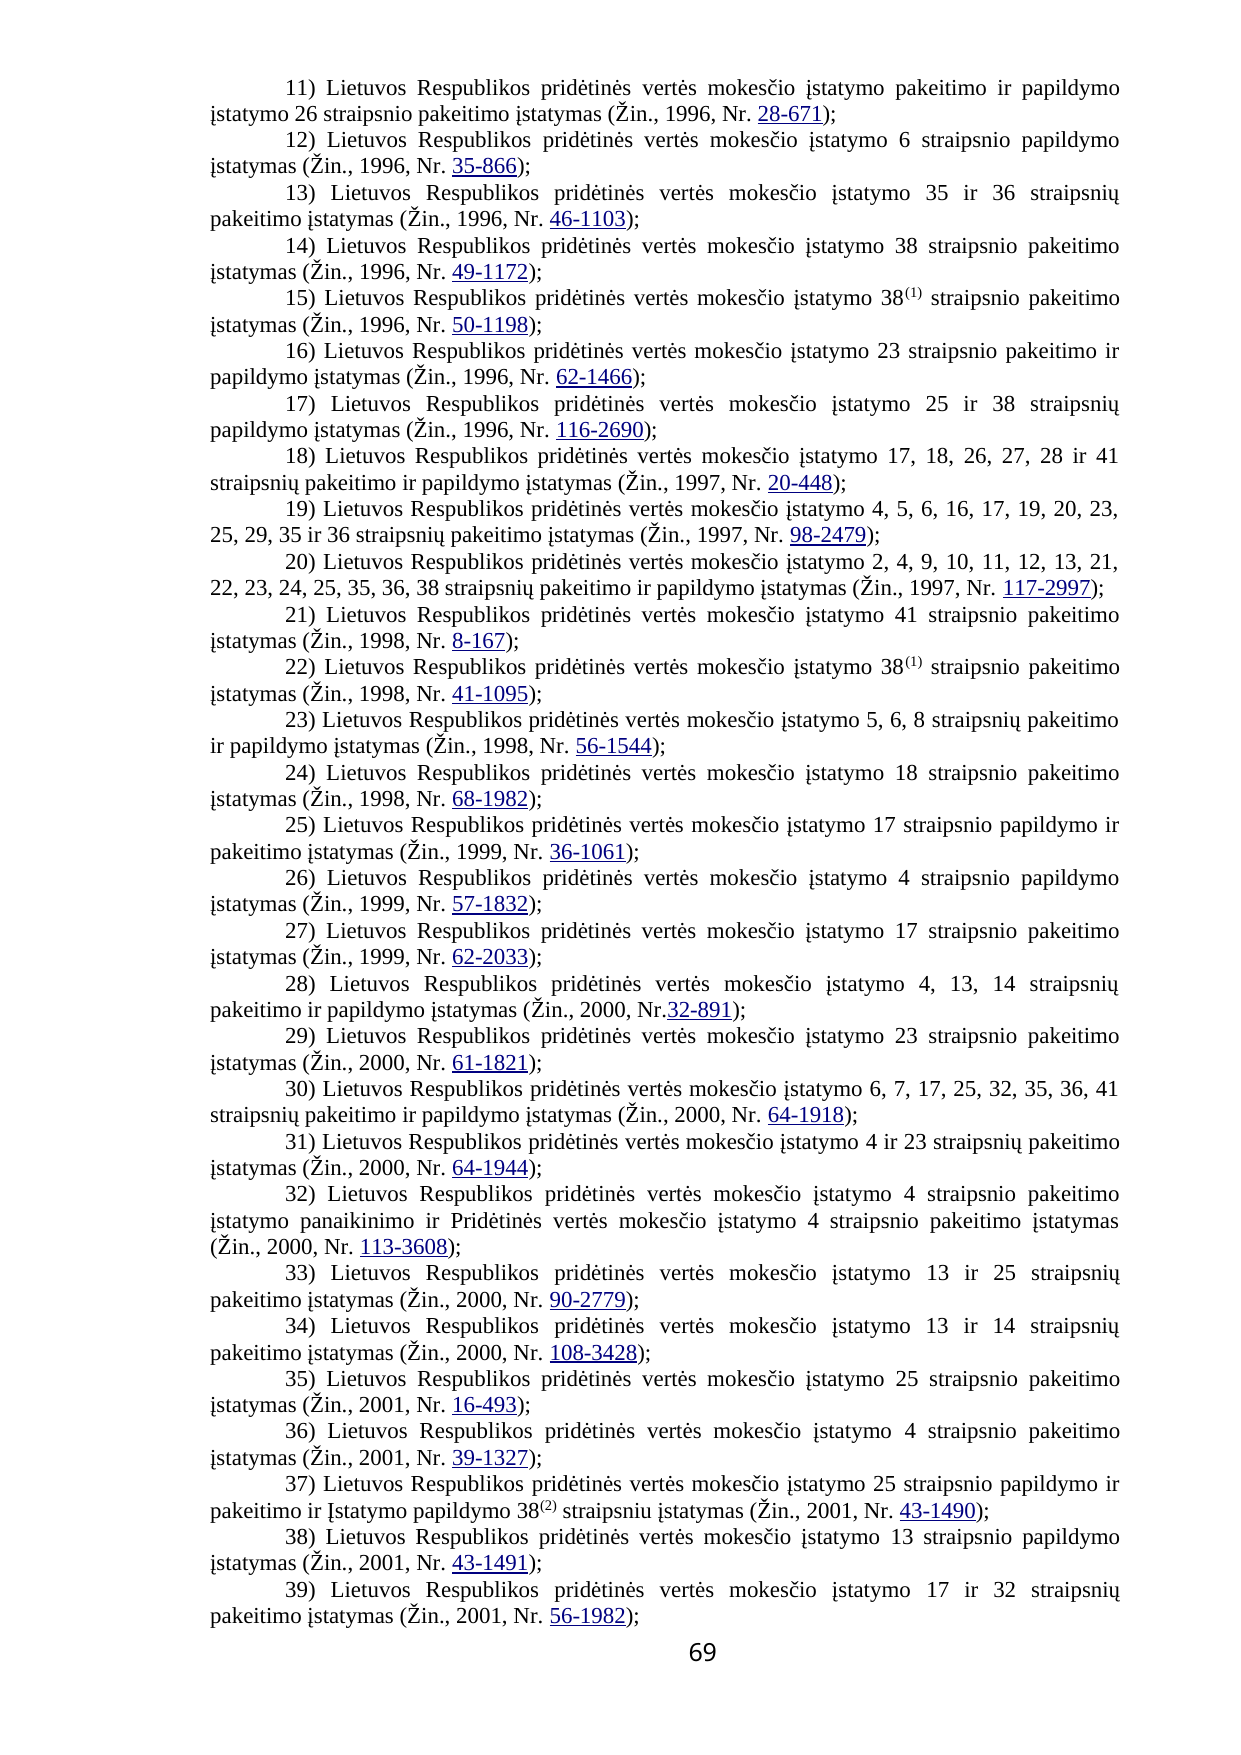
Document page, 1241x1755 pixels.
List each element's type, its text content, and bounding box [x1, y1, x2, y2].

text 28) Lietuvos Respublikos pridėtinės vertės mokesčio įstatymo 4, 13, 14 straipsnių pakeitimo ir papildymo įstatymas (Žin., 2000, Nr.32-891); [210, 969, 1120, 1022]
text 30) Lietuvos Respublikos pridėtinės vertės mokesčio įstatymo 6, 7, 17, 25, 32, 35, 36, 41 straipsnių pakeitimo ir papildymo įstatymas (Žin., 2000, Nr. 64-1918); [210, 1075, 1120, 1128]
text 27) Lietuvos Respublikos pridėtinės vertės mokesčio įstatymo 17 straipsnio pakeitimo įstatymas (Žin., 1999, Nr. 62-2033); [210, 917, 1120, 969]
text 23) Lietuvos Respublikos pridėtinės vertės mokesčio įstatymo 5, 6, 8 straipsnių pakeitimo ir papildymo įstatymas (Žin., 1998, Nr. 56-1544); [210, 706, 1120, 759]
text 32) Lietuvos Respublikos pridėtinės vertės mokesčio įstatymo 4 straipsnio pakeitimo įstatymo panaikinimo ir Pridėtinės vertės mokesčio įstatymo 4 straipsnio pakeitimo įstatymas (Žin., 2000, Nr. 113-3608); [210, 1180, 1120, 1259]
text 19) Lietuvos Respublikos pridėtinės vertės mokesčio įstatymo 4, 5, 6, 16, 17, 19, 20, 23, 25, 29, 35 ir 36 straipsnių pakeitimo įstatymas (Žin., 1997, Nr. 98-2479); [210, 495, 1120, 548]
text 13) Lietuvos Respublikos pridėtinės vertės mokesčio įstatymo 35 ir 36 straipsnių pakeitimo įstatymas (Žin., 1996, Nr. 46-1103); [210, 179, 1120, 232]
text 17) Lietuvos Respublikos pridėtinės vertės mokesčio įstatymo 25 ir 38 straipsnių papildymo įstatymas (Žin., 1996, Nr. 116-2690); [210, 390, 1120, 442]
text 14) Lietuvos Respublikos pridėtinės vertės mokesčio įstatymo 38 straipsnio pakeitimo įstatymas (Žin., 1996, Nr. 49-1172); [210, 232, 1120, 284]
text 21) Lietuvos Respublikos pridėtinės vertės mokesčio įstatymo 41 straipsnio pakeitimo įstatymas (Žin., 1998, Nr. 8-167); [210, 601, 1120, 653]
text 36) Lietuvos Respublikos pridėtinės vertės mokesčio įstatymo 4 straipsnio pakeitimo įstatymas (Žin., 2001, Nr. 39-1327); [210, 1418, 1120, 1470]
text 20) Lietuvos Respublikos pridėtinės vertės mokesčio įstatymo 2, 4, 9, 10, 11, 12, 13, 21, 22, 23, 24, 25, 35, 36, 38 straipsnių pakeitimo ir papildymo įstatymas (Žin., 1997, Nr. 117-2997); [210, 548, 1120, 601]
text 16) Lietuvos Respublikos pridėtinės vertės mokesčio įstatymo 23 straipsnio pakeitimo ir papildymo įstatymas (Žin., 1996, Nr. 62-1466); [210, 337, 1120, 390]
text 25) Lietuvos Respublikos pridėtinės vertės mokesčio įstatymo 17 straipsnio papildymo ir pakeitimo įstatymas (Žin., 1999, Nr. 36-1061); [210, 811, 1120, 864]
text 38) Lietuvos Respublikos pridėtinės vertės mokesčio įstatymo 13 straipsnio papildymo įstatymas (Žin., 2001, Nr. 43-1491); [210, 1523, 1120, 1576]
text 26) Lietuvos Respublikos pridėtinės vertės mokesčio įstatymo 4 straipsnio papildymo įstatymas (Žin., 1999, Nr. 57-1832); [210, 864, 1120, 917]
text 39) Lietuvos Respublikos pridėtinės vertės mokesčio įstatymo 17 ir 32 straipsnių pakeitimo įstatymas (Žin., 2001, Nr. 56-1982); [210, 1576, 1120, 1628]
text 22) Lietuvos Respublikos pridėtinės vertės mokesčio įstatymo 38(1) straipsnio pakeitimo įstatymas (Žin., 1998, Nr. 41-1095); [210, 653, 1120, 706]
text 37) Lietuvos Respublikos pridėtinės vertės mokesčio įstatymo 25 straipsnio papildymo ir pakeitimo ir Įstatymo papildymo 38(2) straipsniu įstatymas (Žin., 2001, Nr. 43-1490); [210, 1470, 1120, 1523]
text 34) Lietuvos Respublikos pridėtinės vertės mokesčio įstatymo 13 ir 14 straipsnių pakeitimo įstatymas (Žin., 2000, Nr. 108-3428); [210, 1312, 1120, 1365]
text 33) Lietuvos Respublikos pridėtinės vertės mokesčio įstatymo 13 ir 25 straipsnių pakeitimo įstatymas (Žin., 2000, Nr. 90-2779); [210, 1259, 1120, 1312]
text 29) Lietuvos Respublikos pridėtinės vertės mokesčio įstatymo 23 straipsnio pakeitimo įstatymas (Žin., 2000, Nr. 61-1821); [210, 1022, 1120, 1075]
text 24) Lietuvos Respublikos pridėtinės vertės mokesčio įstatymo 18 straipsnio pakeitimo įstatymas (Žin., 1998, Nr. 68-1982); [210, 759, 1120, 811]
text 15) Lietuvos Respublikos pridėtinės vertės mokesčio įstatymo 38(1) straipsnio pakeitimo įstatymas (Žin., 1996, Nr. 50-1198); [210, 284, 1120, 337]
text 35) Lietuvos Respublikos pridėtinės vertės mokesčio įstatymo 25 straipsnio pakeitimo įstatymas (Žin., 2001, Nr. 16-493); [210, 1365, 1120, 1418]
text 18) Lietuvos Respublikos pridėtinės vertės mokesčio įstatymo 17, 18, 26, 27, 28 ir 41 straipsnių pakeitimo ir papildymo įstatymas (Žin., 1997, Nr. 20-448); [210, 442, 1120, 495]
text 11) Lietuvos Respublikos pridėtinės vertės mokesčio įstatymo pakeitimo ir papildymo įstatymo 26 straipsnio pakeitimo įstatymas (Žin., 1996, Nr. 28-671); [210, 73, 1120, 126]
text 31) Lietuvos Respublikos pridėtinės vertės mokesčio įstatymo 4 ir 23 straipsnių pakeitimo įstatymas (Žin., 2000, Nr. 64-1944); [210, 1128, 1120, 1180]
text 12) Lietuvos Respublikos pridėtinės vertės mokesčio įstatymo 6 straipsnio papildymo įstatymas (Žin., 1996, Nr. 35-866); [210, 126, 1120, 179]
